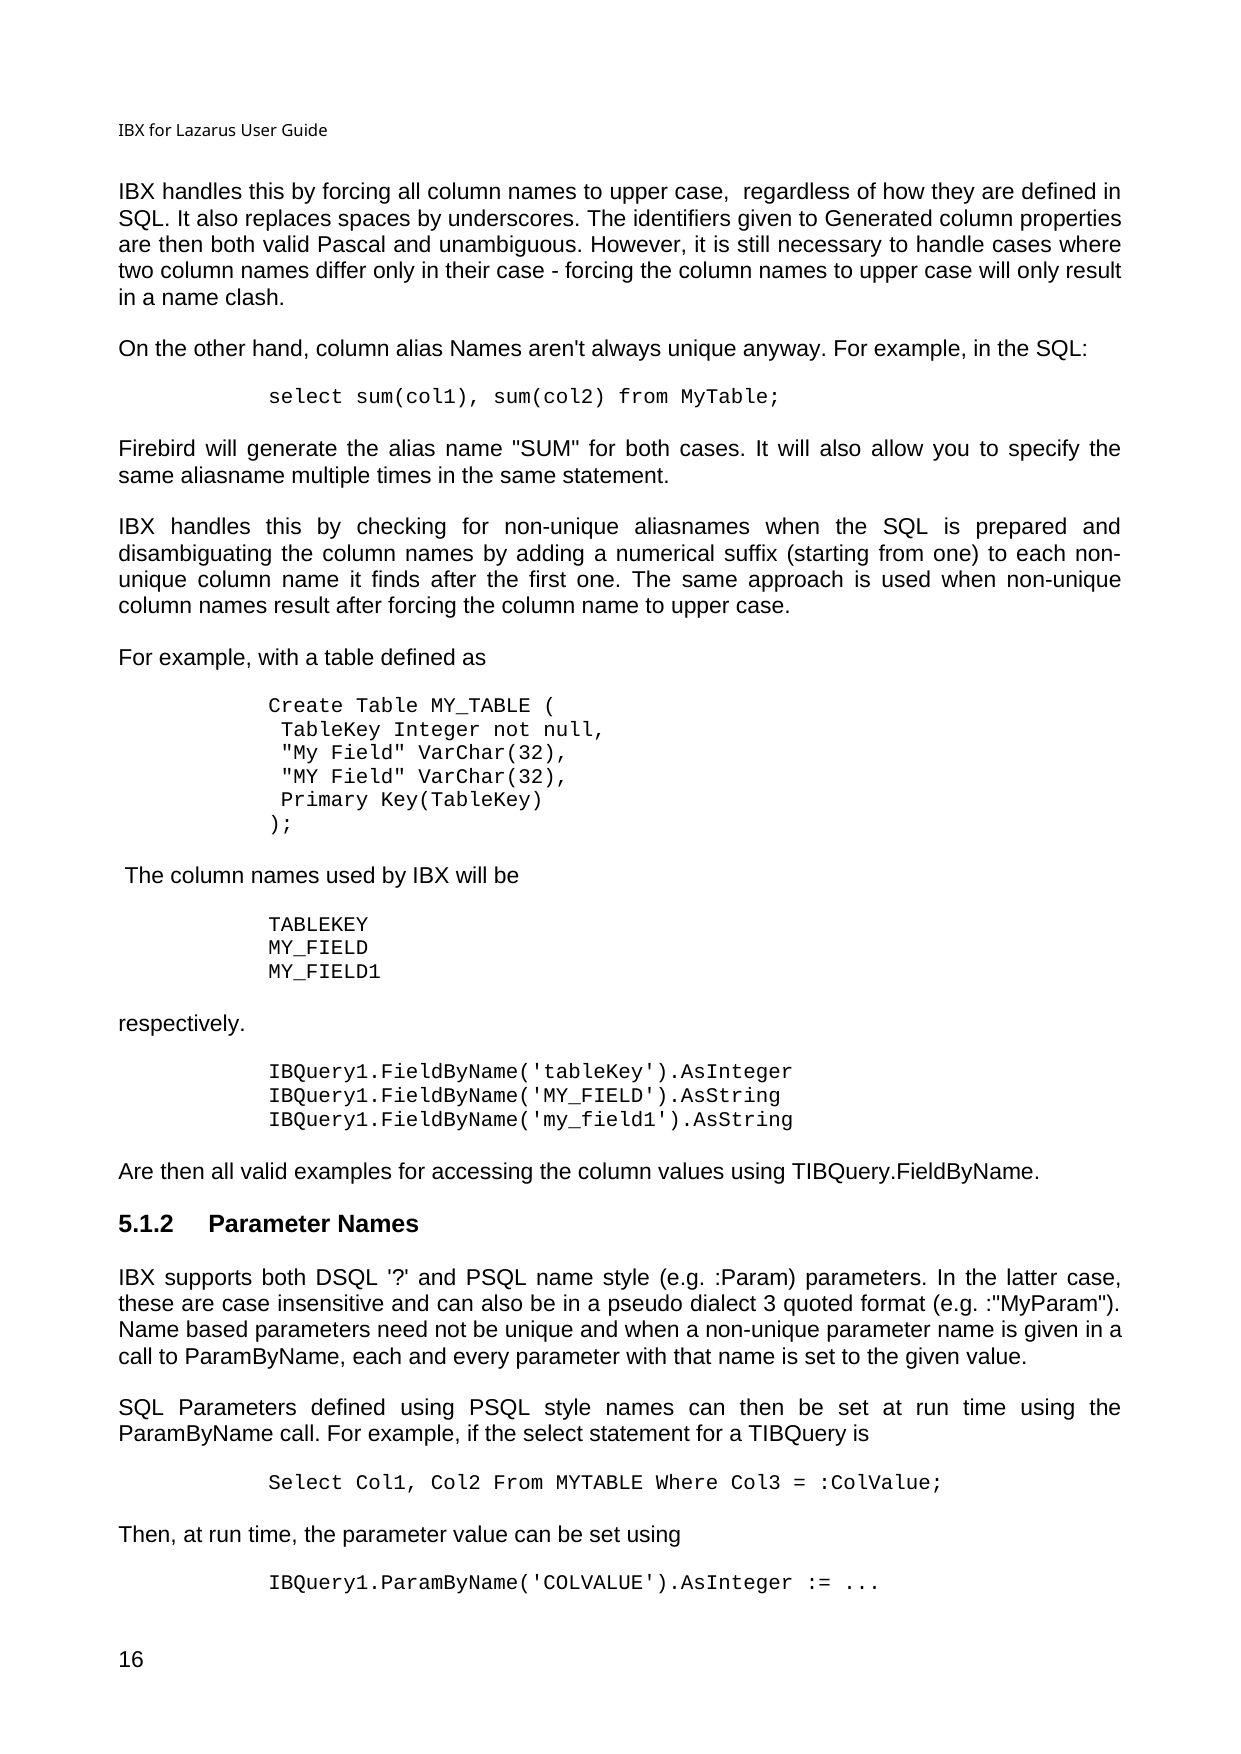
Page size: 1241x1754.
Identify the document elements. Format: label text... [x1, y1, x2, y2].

text MY_FIELD1 [268, 961, 1122, 984]
text "My Field" VarChar(32), [268, 742, 1122, 766]
text Primary Key(TableKey) [268, 789, 1122, 813]
text Create Table MY_TABLE ( [268, 695, 1122, 718]
text The column names used by IBX will be [118, 862, 1122, 889]
text "MY Field" VarChar(32), [268, 766, 1122, 789]
text IBQuery1.FieldByName('tableKey').AsInteger [268, 1061, 1122, 1085]
text ); [268, 813, 1122, 837]
text respectively. [118, 1010, 1122, 1036]
text IBX handles this by forcing all column names to upper case, regardless of how they are defined in SQL. It also replaces spaces by underscores. The identifiers given to Generated column properties are then both valid Pascal and unambiguous. However, it is still necessary to handle cases where two column names differ only in their case - forcing the column names to upper case will only result in a name clash. [118, 178, 1122, 310]
text TableKey Integer not null, [268, 718, 1122, 742]
text SQL Parameters defined using PSQL style names can then be set at run time using the ParamByName call. For example, if the select statement for a TIBQuery is [118, 1394, 1122, 1447]
text IBQuery1.FieldByName('my_field1').AsString [268, 1109, 1122, 1132]
text On the other hand, column alias Names aren't always unique anyway. For example, in the SQL: [118, 335, 1122, 361]
text Are then all valid examples for accessing the column values using TIBQuery.FieldByName. [118, 1158, 1122, 1184]
text For example, with a table defined as [118, 643, 1122, 670]
text TABLEKEY [268, 914, 1122, 937]
text select sum(col1), sum(col2) from MyTable; [268, 386, 1122, 410]
text IBX handles this by checking for non-unique aliasnames when the SQL is prepared and disambiguating the column names by adding a numerical suffix (starting from one) to each non-unique column name it finds after the first one. The same approach is used when non-unique column names result after forcing the column name to upper case. [118, 513, 1122, 618]
text IBQuery1.ParamByName('COLVALUE').AsInteger := ... [268, 1572, 1122, 1596]
text Select Col1, Col2 From MYTABLE Where Col3 = :ColValue; [268, 1472, 1122, 1495]
text Firebird will generate the alias name "SUM" for both cases. It will also allow you to specify the same aliasname multiple times in the same statement. [118, 435, 1122, 488]
text IBX supports both DSQL '?' and PSQL name style (e.g. :Param) parameters. In the latter case, these are case insensitive and can also be in a pseudo dialect 3 quoted format (e.g. :"MyParam"). Name based parameters need not be unique and when a non-unique parameter name is given in a call to ParamByName, each and every parameter with that name is set to the given value. [118, 1263, 1122, 1369]
text Then, at run time, the parameter value can be set using [118, 1521, 1122, 1547]
text IBQuery1.FieldByName('MY_FIELD').AsString [268, 1085, 1122, 1109]
subtitle Parameter Names [118, 1209, 1122, 1238]
text MY_FIELD [268, 937, 1122, 961]
